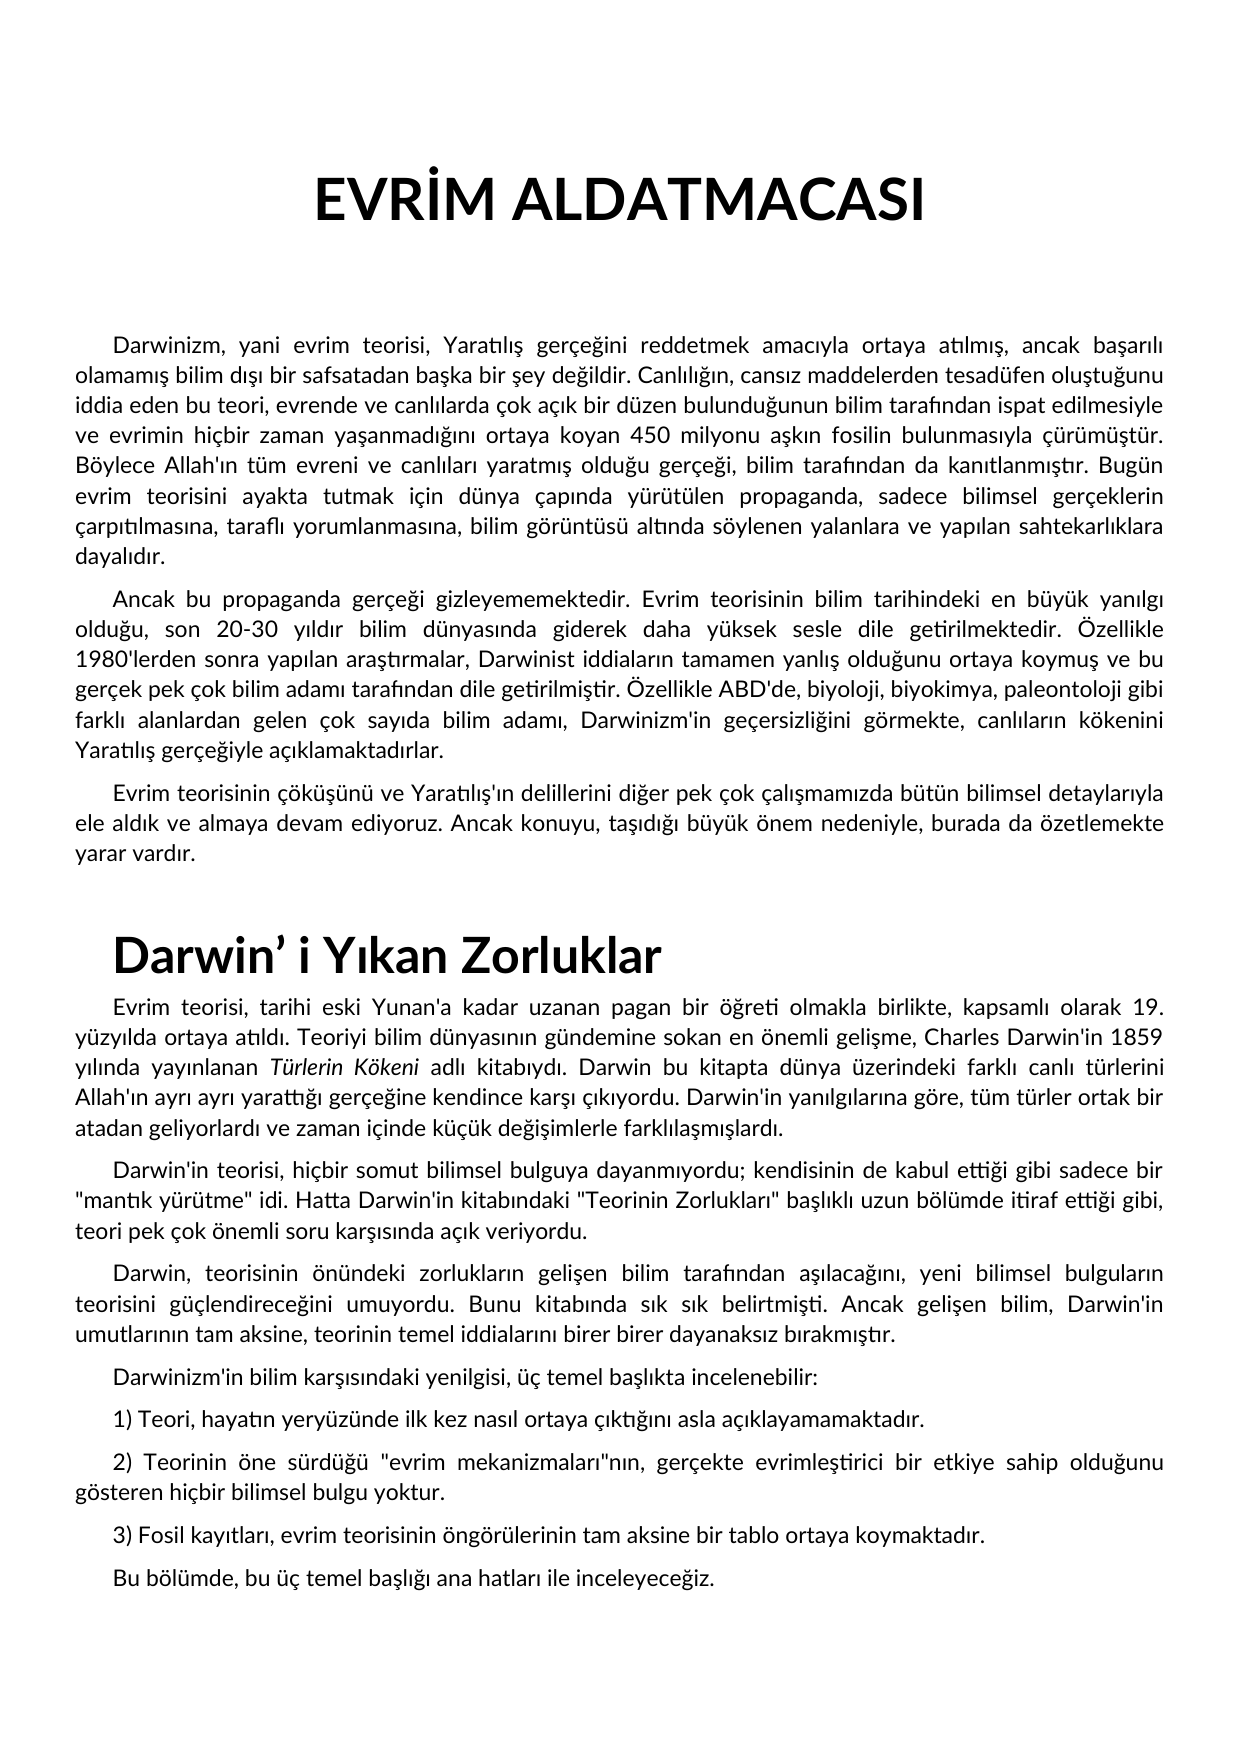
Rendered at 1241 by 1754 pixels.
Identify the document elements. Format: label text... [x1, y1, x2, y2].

text Darwinizm'in bilim karşısındaki yenilgisi, üç temel başlıkta incelenebilir: [75, 1362, 1165, 1390]
text Darwin'in teorisi, hiçbir somut bilimsel bulguya dayanmıyordu; kendisinin de kabul ettiği gibi sadece bir "mantık yürütme" idi. Hatta Darwin'in kitabındaki "Teorinin Zorlukları" başlıklı uzun bölümde itiraf ettiği gibi, teori pek çok önemli soru karşısında açık veriyordu. [75, 1156, 1165, 1244]
text 1) Teori, hayatın yeryüzünde ilk kez nasıl ortaya çıktığını asla açıklayamamaktadır. [75, 1405, 1165, 1432]
text 3) Fosil kayıtları, evrim teorisinin öngörülerinin tam aksine bir tablo ortaya koymaktadır. [75, 1521, 1165, 1548]
subtitle EVRİM ALDATMACASI [75, 162, 1165, 232]
text Evrim teorisinin çöküşünü ve Yaratılış'ın delillerini diğer pek çok çalışmamızda bütün bilimsel detaylarıyla ele aldık ve almaya devam ediyoruz. Ancak konuyu, taşıdığı büyük önem nedeniyle, burada da özetlemekte yarar vardır. [75, 778, 1165, 866]
subtitle Darwin’ i Yıkan Zorluklar [112, 924, 1165, 984]
text Evrim teorisi, tarihi eski Yunan'a kadar uzanan pagan bir öğreti olmakla birlikte, kapsamlı olarak 19. yüzyılda ortaya atıldı. Teoriyi bilim dünyasının gündemine sokan en önemli gelişme, Charles Darwin'in 1859 yılında yayınlanan Türlerin Kökeni adlı kitabıydı. Darwin bu kitapta dünya üzerindeki farklı canlı türlerini Allah'ın ayrı ayrı yarattığı gerçeğine kendince karşı çıkıyordu. Darwin'in yanılgılarına göre, tüm türler ortak bir atadan geliyorlardı ve zaman içinde küçük değişimlerle farklılaşmışlardı. [75, 992, 1165, 1141]
text Darwin, teorisinin önündeki zorlukların gelişen bilim tarafından aşılacağını, yeni bilimsel bulguların teorisini güçlendireceğini umuyordu. Bunu kitabında sık sık belirtmişti. Ancak gelişen bilim, Darwin'in umutlarının tam aksine, teorinin temel iddialarını birer birer dayanaksız bırakmıştır. [75, 1259, 1165, 1347]
text Bu bölümde, bu üç temel başlığı ana hatları ile inceleyeceğiz. [75, 1563, 1165, 1591]
text Ancak bu propaganda gerçeği gizleyememektedir. Evrim teorisinin bilim tarihindeki en büyük yanılgı olduğu, son 20-30 yıldır bilim dünyasında giderek daha yüksek sesle dile getirilmektedir. Özellikle 1980'lerden sonra yapılan araştırmalar, Darwinist iddiaların tamamen yanlış olduğunu ortaya koymuş ve bu gerçek pek çok bilim adamı tarafından dile getirilmiştir. Özellikle ABD'de, biyoloji, biyokimya, paleontoloji gibi farklı alanlardan gelen çok sayıda bilim adamı, Darwinizm'in geçersizliğini görmekte, canlıların kökenini Yaratılış gerçeğiyle açıklamaktadırlar. [75, 584, 1165, 763]
text Darwinizm, yani evrim teorisi, Yaratılış gerçeğini reddetmek amacıyla ortaya atılmış, ancak başarılı olamamış bilim dışı bir safsatadan başka bir şey değildir. Canlılığın, cansız maddelerden tesadüfen oluştuğunu iddia eden bu teori, evrende ve canlılarda çok açık bir düzen bulunduğunun bilim tarafından ispat edilmesiyle ve evrimin hiçbir zaman yaşanmadığını ortaya koyan 450 milyonu aşkın fosilin bulunmasıyla çürümüştür. Böylece Allah'ın tüm evreni ve canlıları yaratmış olduğu gerçeği, bilim tarafından da kanıtlanmıştır. Bugün evrim teorisini ayakta tutmak için dünya çapında yürütülen propaganda, sadece bilimsel gerçeklerin çarpıtılmasına, taraflı yorumlanmasına, bilim görüntüsü altında söylenen yalanlara ve yapılan sahtekarlıklara dayalıdır. [75, 330, 1165, 569]
text 2) Teorinin öne sürdüğü "evrim mekanizmaları"nın, gerçekte evrimleştirici bir etkiye sahip olduğunu gösteren hiçbir bilimsel bulgu yoktur. [75, 1448, 1165, 1505]
